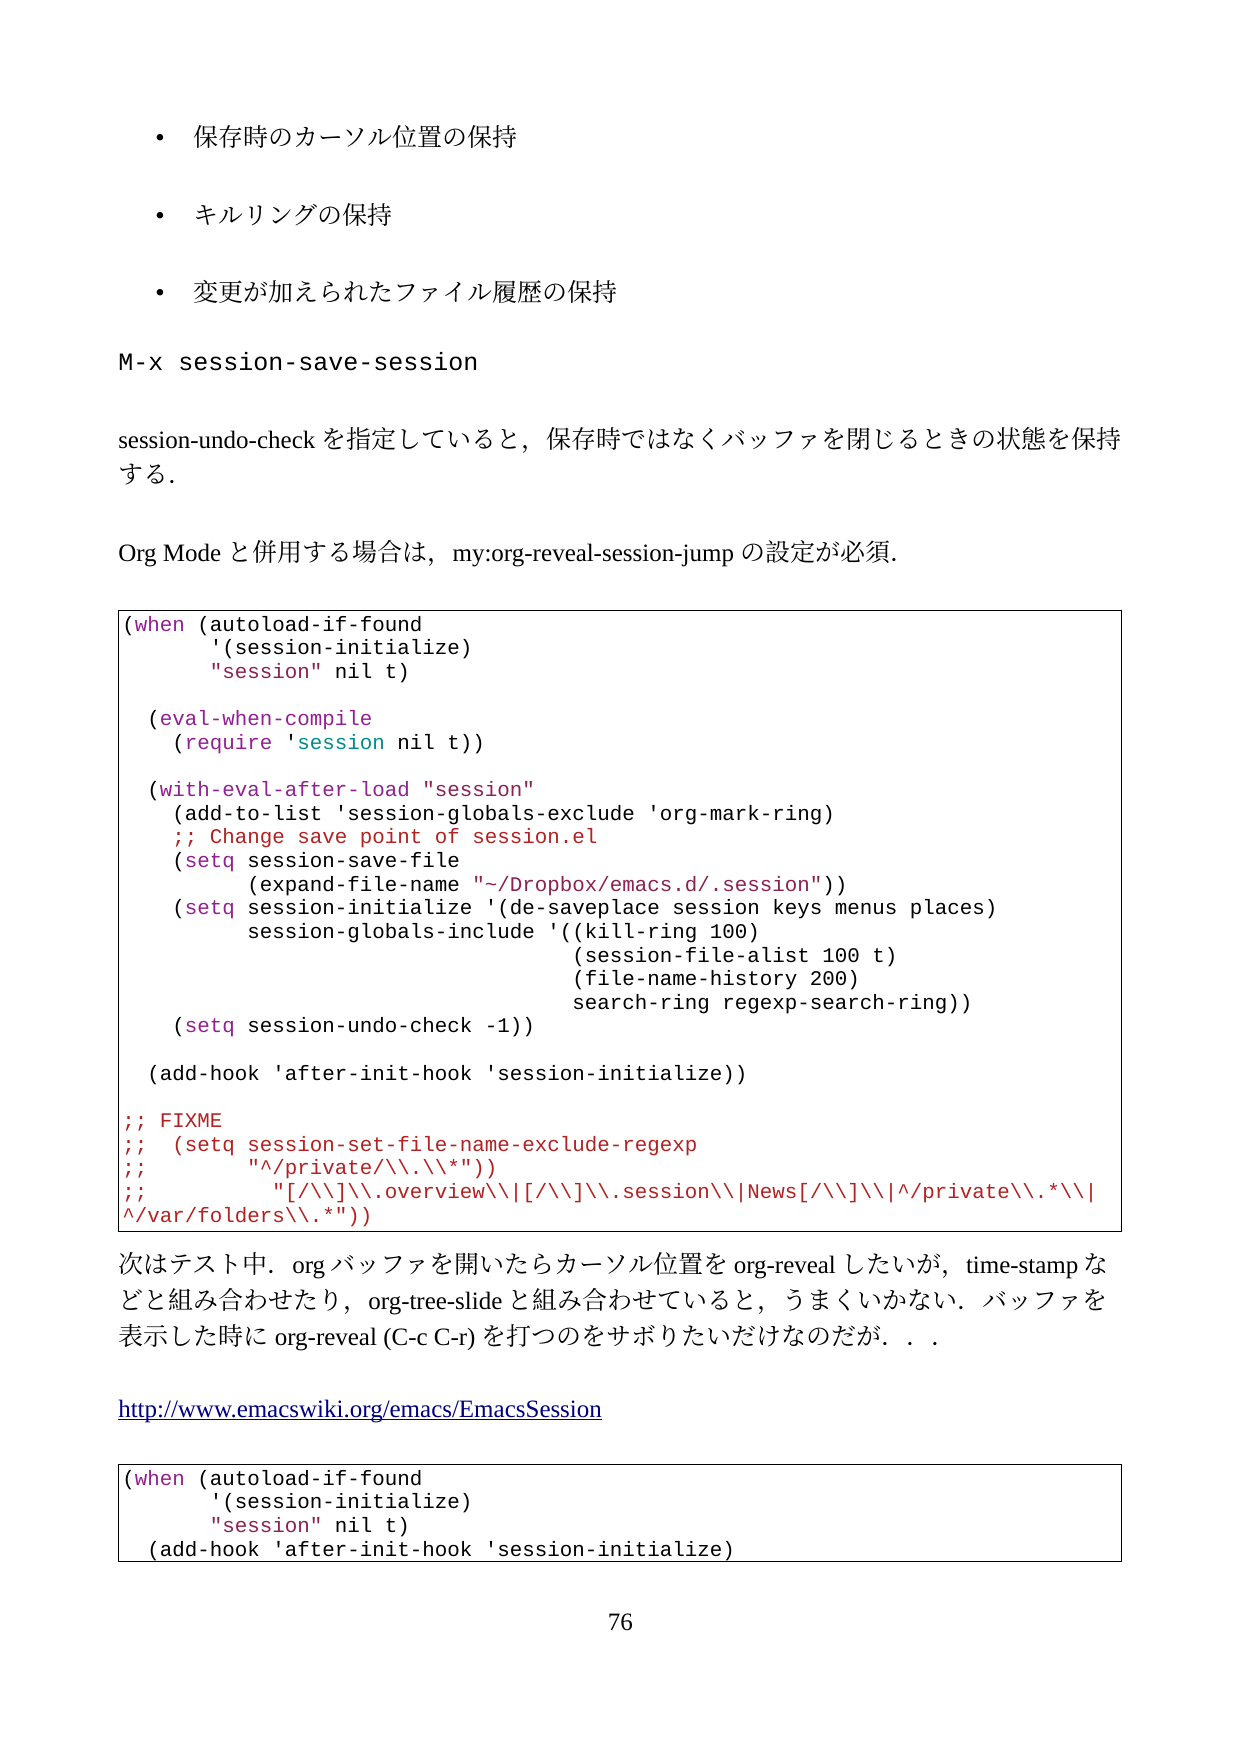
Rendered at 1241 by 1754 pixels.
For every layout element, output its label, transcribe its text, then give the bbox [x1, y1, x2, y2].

text search-ring regexp-search-ring)) [119, 988, 1121, 1012]
text ;; "^/private/\\.\\*")) [119, 1153, 1121, 1177]
text http://www.emacswiki.org/emacs/EmacsSession [118, 1394, 1122, 1451]
text 次はテスト中．orgバッファを開いたらカーソル位置をorg-revealしたいが，time-stampなどと組み合わせたり，org-tree-slideと組み合わせていると，うまくいかない．バッファを表示した時に org-reveal (C-c C-r) を打つのをサボりたいだけなのだが．．． [118, 1245, 1122, 1381]
text (add-hook 'after-init-hook 'session-initialize) [119, 1535, 1121, 1561]
text session-undo-check を指定していると，保存時ではなくバッファを閉じるときの状態を保持する． [118, 419, 1122, 520]
text (add-hook 'after-init-hook 'session-initialize)) [119, 1059, 1121, 1082]
text "session" nil t) [119, 657, 1121, 681]
text (with-eval-after-load "session" [119, 775, 1121, 799]
text (setq session-initialize '(de-saveplace session keys menus places) [119, 893, 1121, 917]
text ;; (setq session-set-file-name-exclude-regexp [119, 1130, 1121, 1153]
text (add-to-list 'session-globals-exclude 'org-mark-ring) [119, 799, 1121, 822]
list 変更が加えられたファイル履歴の保持 [156, 272, 1122, 337]
text ;; "[/\\]\\.overview\\|[/\\]\\.session\\|News[/\\]\\|^/private\\.*\\|^/var/folders\\.*")) [119, 1177, 1121, 1231]
text M-x session-save-session [118, 350, 1122, 407]
text (file-name-history 200) [119, 964, 1121, 988]
text (setq session-save-file [119, 846, 1121, 870]
text '(session-initialize) [119, 633, 1121, 657]
text (when (autoload-if-found [119, 611, 1121, 633]
list 保存時のカーソル位置の保持 [156, 118, 1122, 183]
text "session" nil t) [119, 1511, 1121, 1535]
list キルリングの保持 [156, 195, 1122, 260]
text (setq session-undo-check -1)) [119, 1012, 1121, 1035]
text (require 'session nil t)) [119, 728, 1121, 751]
text '(session-initialize) [119, 1487, 1121, 1511]
text ;; FIXME [119, 1106, 1121, 1130]
text session-globals-include '((kill-ring 100) [119, 917, 1121, 941]
text (eval-when-compile [119, 704, 1121, 728]
text Org Mode と併用する場合は，my:org-reveal-session-jump の設定が必須． [118, 532, 1122, 597]
text (when (autoload-if-found [119, 1465, 1121, 1487]
text (expand-file-name "~/Dropbox/emacs.d/.session")) [119, 870, 1121, 893]
text ;; Change save point of session.el [119, 822, 1121, 846]
text (session-file-alist 100 t) [119, 941, 1121, 964]
